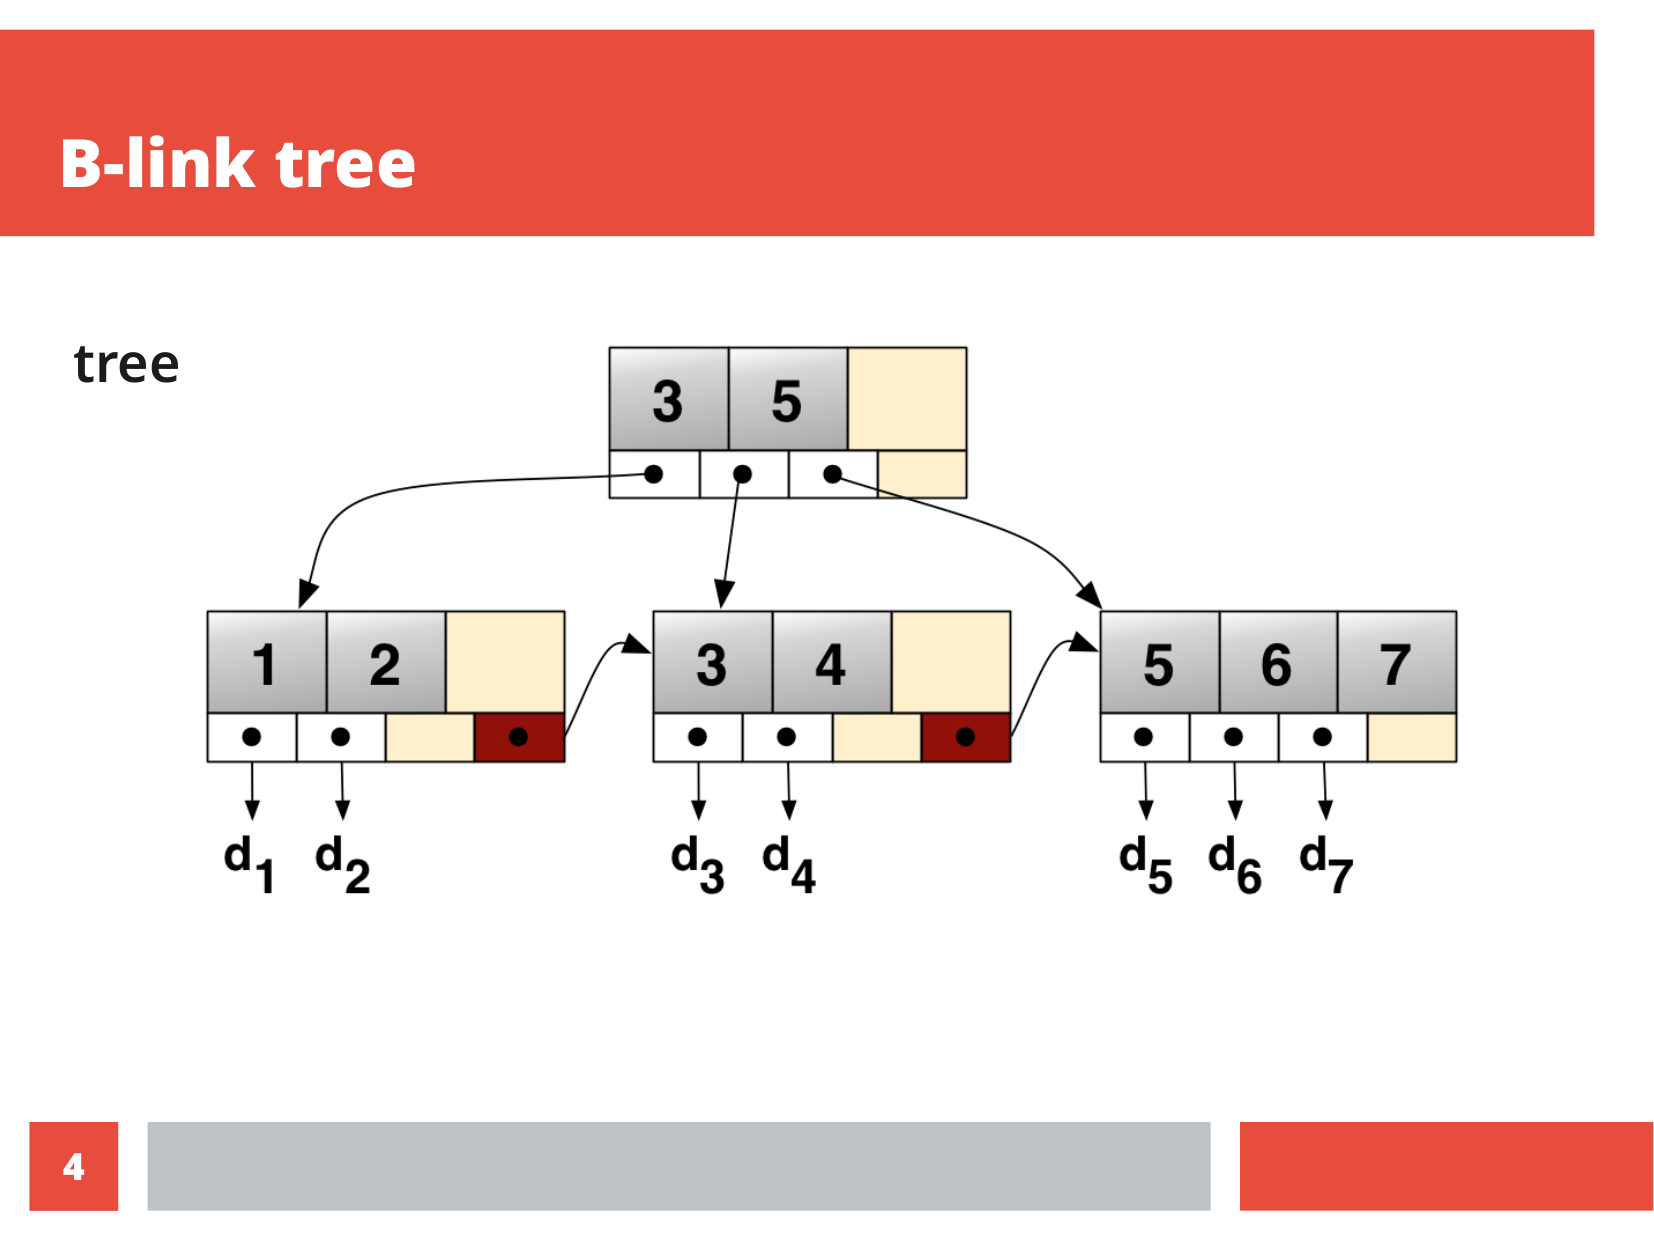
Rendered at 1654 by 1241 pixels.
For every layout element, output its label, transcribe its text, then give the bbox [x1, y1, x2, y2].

list tree [59, 324, 1565, 1093]
picture [184, 324, 1479, 921]
title B-link tree [59, 59, 1595, 207]
